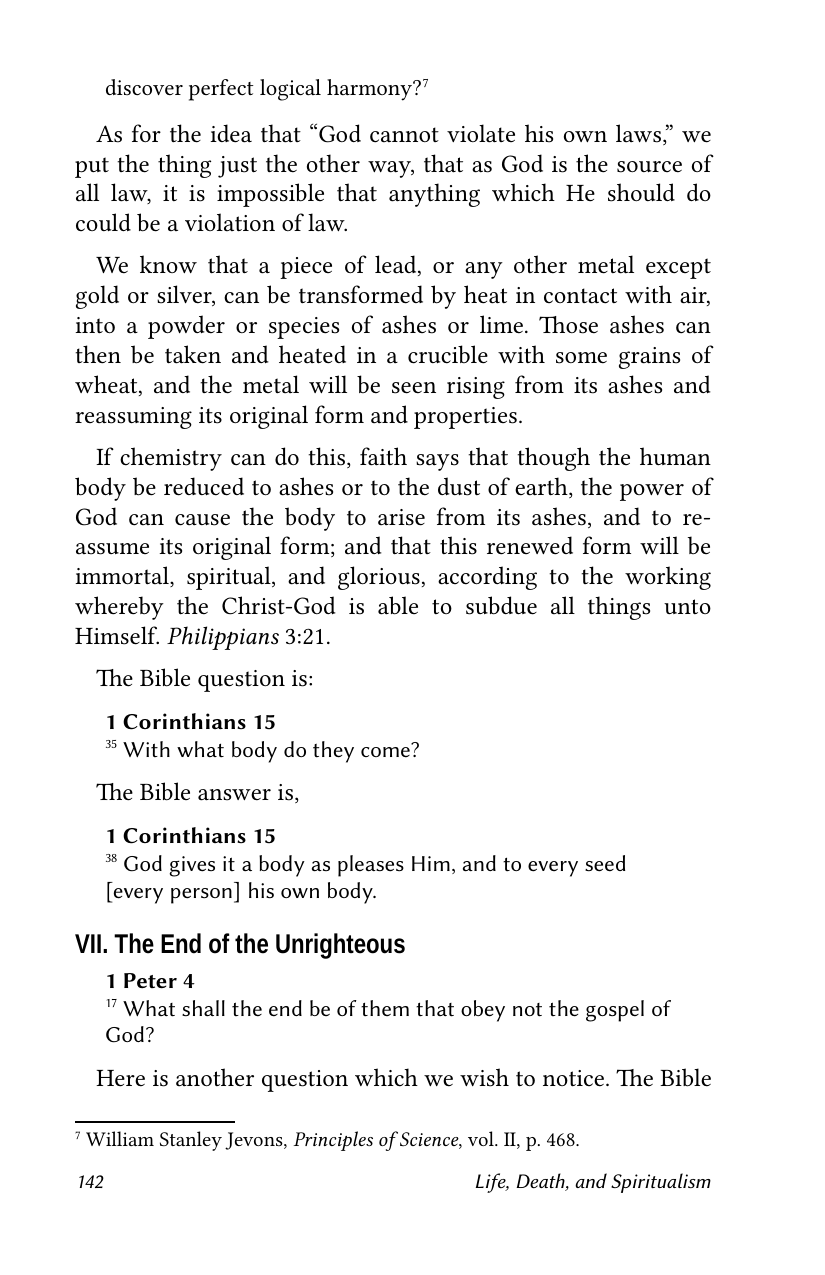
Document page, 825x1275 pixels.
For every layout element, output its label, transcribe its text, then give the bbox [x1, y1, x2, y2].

text 1 Corinthians 15 [105, 709, 712, 735]
text 17 What shall the end be of them that obey not the gospel of God? [105, 996, 682, 1048]
text The Bible question is: [75, 664, 712, 693]
text discover perfect logical harmony? [105, 75, 682, 101]
text William Stanley Jevons, Principles of Science, vol. II, p. 468. [75, 1128, 712, 1152]
text 1 Corinthians 15 [105, 823, 712, 849]
text If chemistry can do this, faith says that though the human body be reduced to ashes or to the dust of earth, the power of God can cause the body to arise from its ashes, and to re-assume its original form; and that this renewed form will be immortal, spiritual, and glorious, according to the working whereby the Christ-God is able to subdue all things unto Himself. Philippians 3:21. [75, 443, 712, 651]
text The Bible answer is, [75, 778, 712, 807]
text As for the idea that “God cannot violate his own laws,” we put the thing just the other way, that as God is the source of all law, it is impossible that anything which He should do could be a violation of law. [75, 120, 712, 238]
text 38 God gives it a body as pleases Him, and to every seed [every person] his own body. [105, 851, 682, 904]
text We know that a piece of lead, or any other metal except gold or silver, can be transformed by heat in contact with air, into a powder or species of ashes or lime. Those ashes can then be taken and heated in a crucible with some grains of wheat, and the metal will be seen rising from its ashes and reassuming its original form and properties. [75, 251, 712, 429]
subtitle VII. The End of the Unrighteous [75, 928, 712, 959]
text Here is another question which we wish to notice. The Bible [75, 1064, 712, 1093]
text 1 Peter 4 [105, 968, 712, 994]
text 35 With what body do they come? [105, 737, 682, 763]
